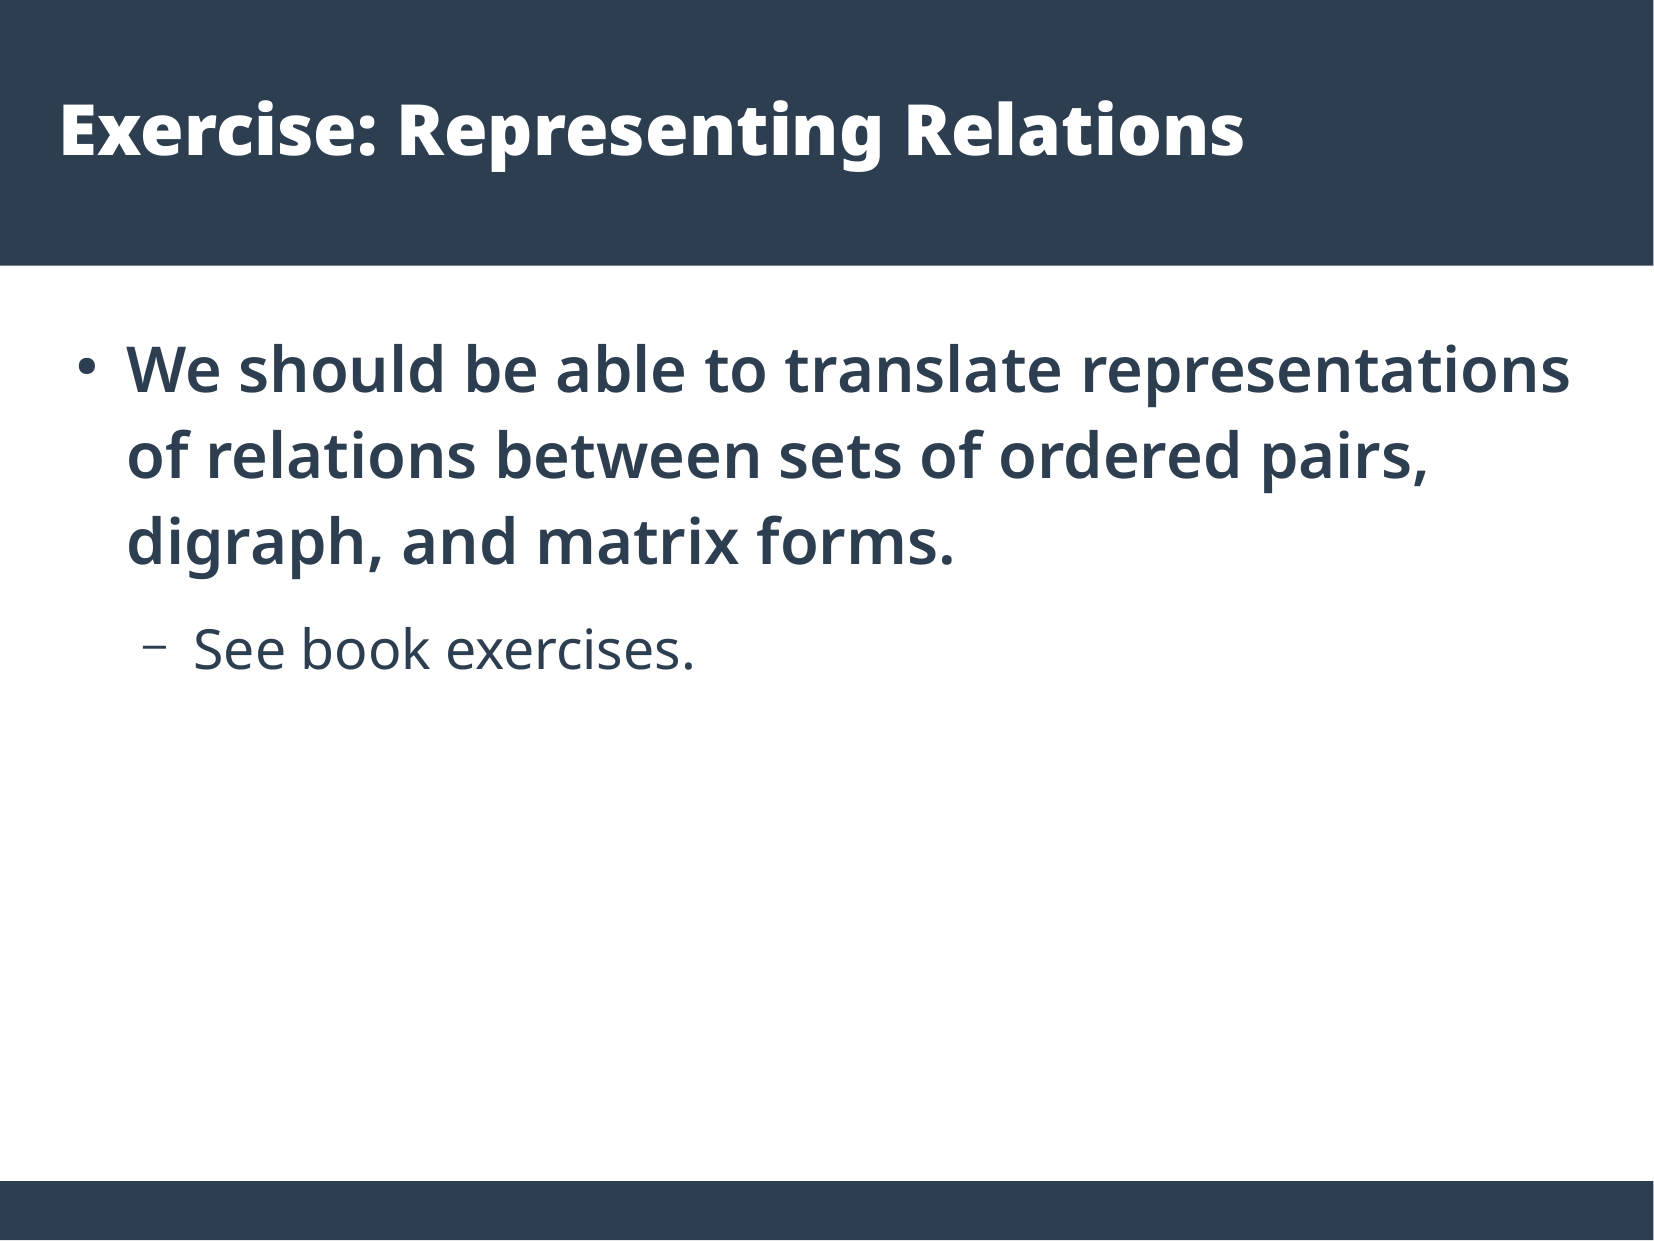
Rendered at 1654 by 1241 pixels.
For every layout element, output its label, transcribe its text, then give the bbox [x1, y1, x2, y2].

list We should be able to translate representations of relations between sets of ordered pairs, digraph, and matrix forms. See book exercises. [59, 324, 1595, 691]
title Exercise: Representing Relations [59, 49, 1595, 207]
